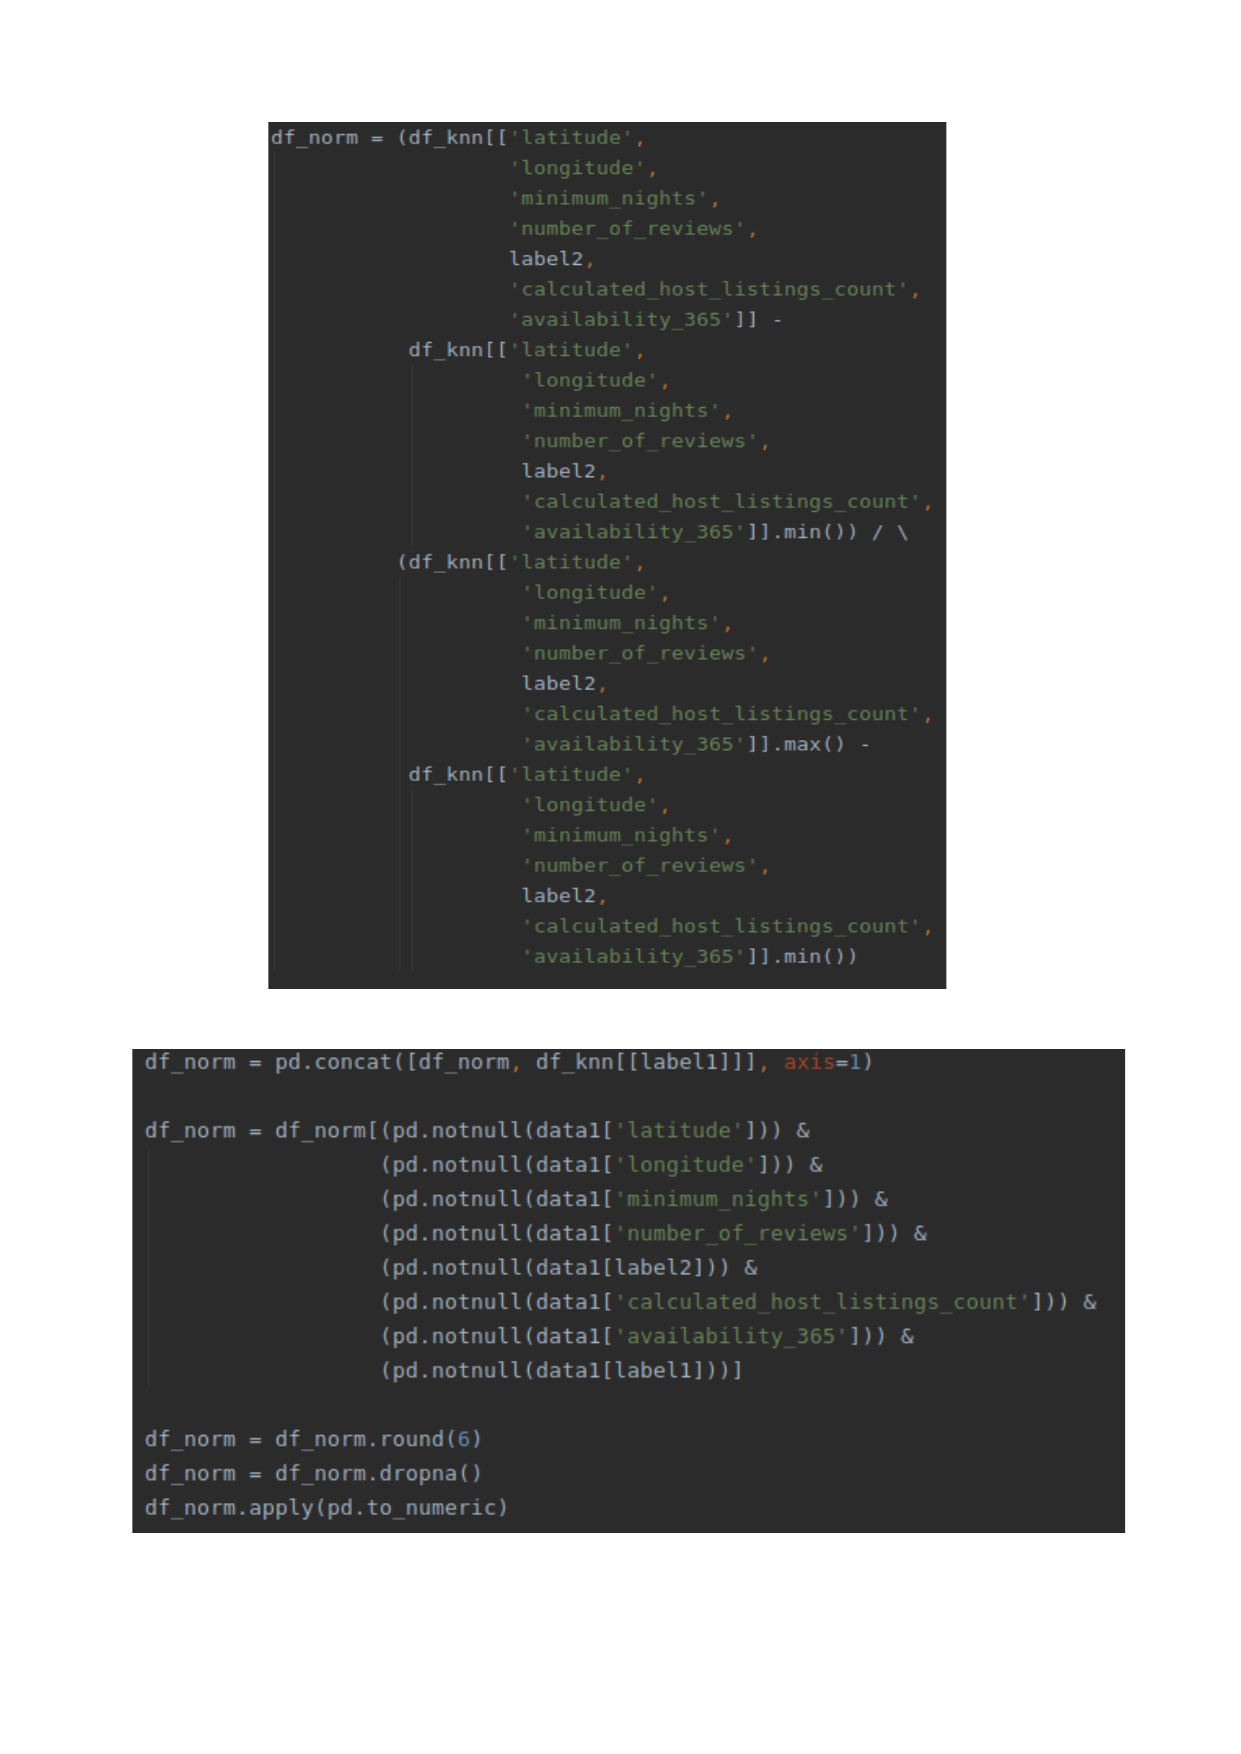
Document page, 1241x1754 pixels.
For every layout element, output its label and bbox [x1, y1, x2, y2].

picture [132, 1049, 1125, 1533]
picture [268, 122, 947, 989]
